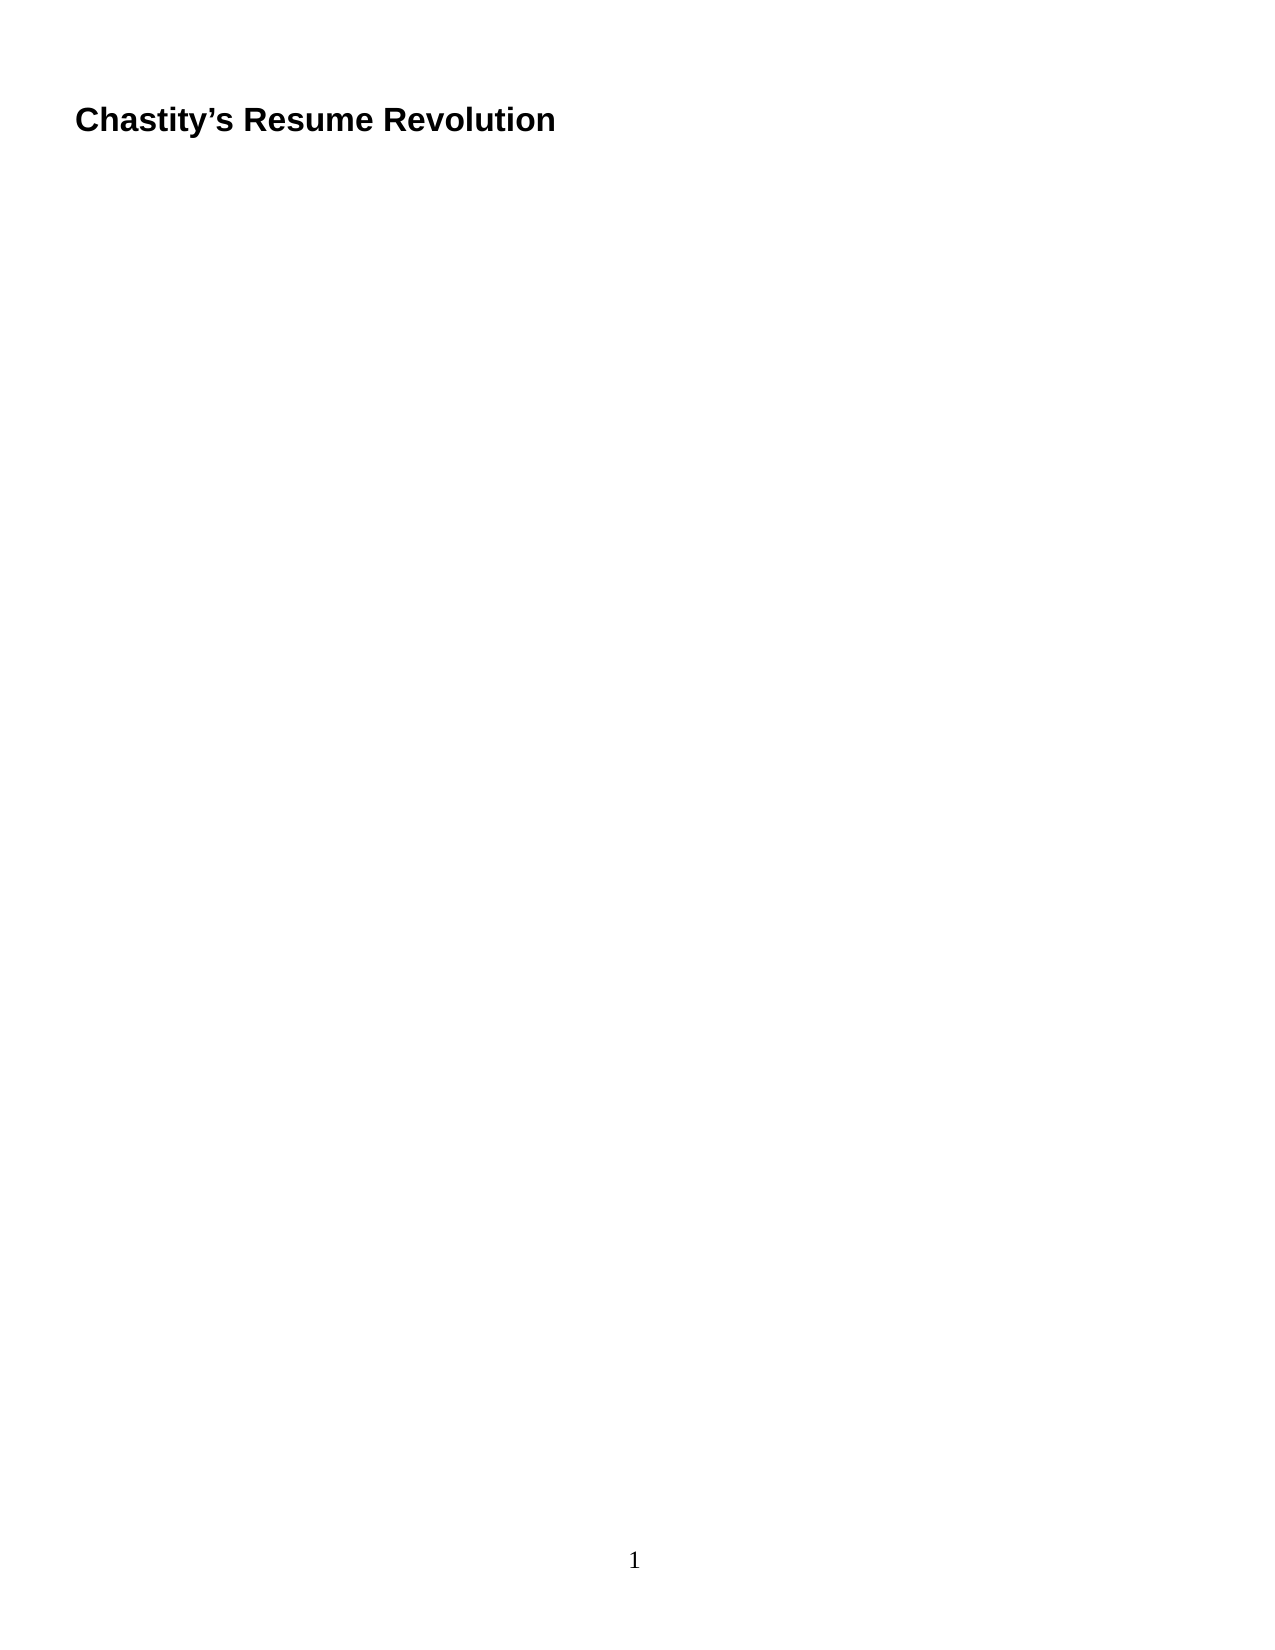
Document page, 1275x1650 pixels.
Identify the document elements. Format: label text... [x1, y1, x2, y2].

subtitle Chastity’s Resume Revolution [75, 100, 1200, 139]
